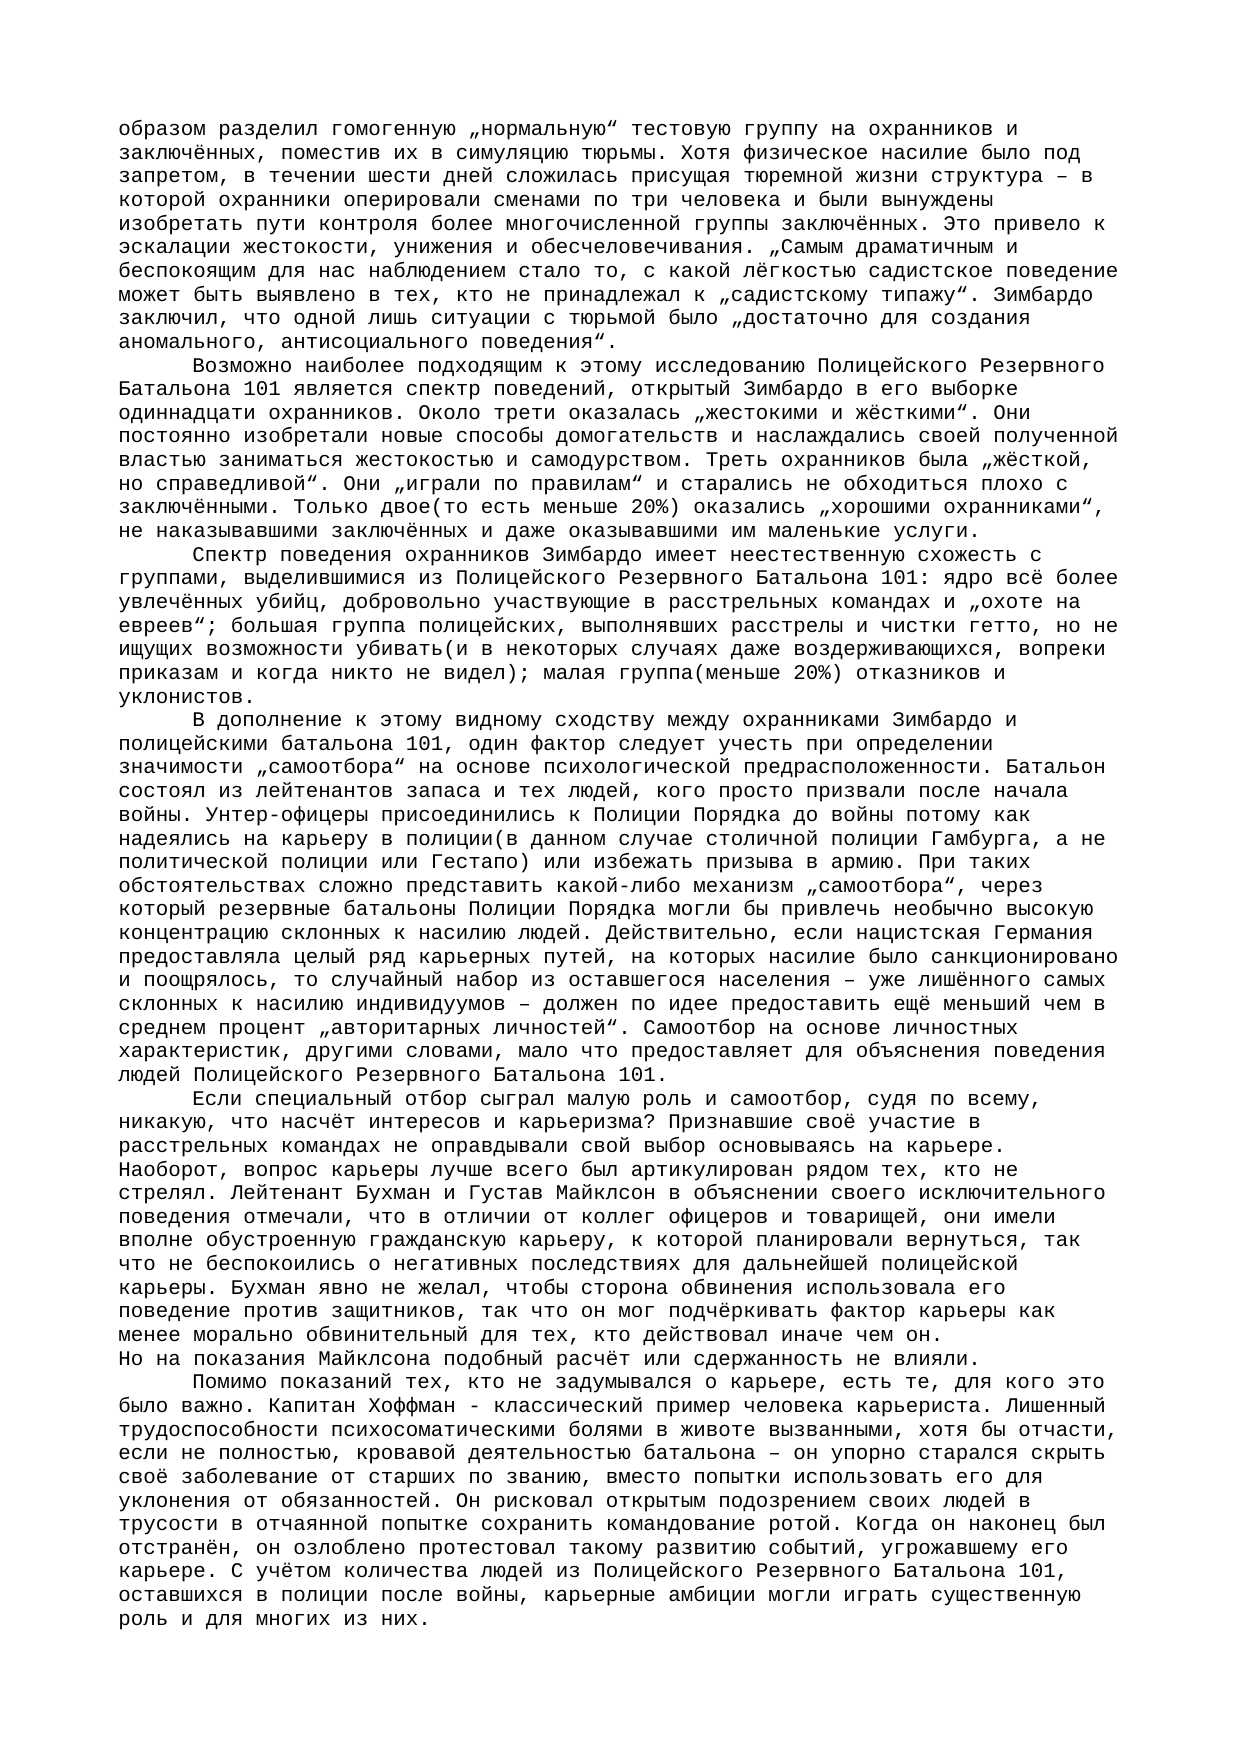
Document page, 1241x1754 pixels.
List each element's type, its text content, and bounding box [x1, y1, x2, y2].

text Спектр поведения охранников Зимбардо имеет неестественную схожесть с группами, выделившимися из Полицейского Резервного Батальона 101: ядро всё более увлечённых убийц, добровольно участвующие в расстрельных командах и „охоте на евреев“; большая группа полицейских, выполнявших расстрелы и чистки гетто, но не ищущих возможности убивать(и в некоторых случаях даже воздерживающихся, вопреки приказам и когда никто не видел); малая группа(меньше 20%) отказников и уклонистов. [118, 544, 1122, 709]
text Но на показания Майклсона подобный расчёт или сдержанность не влияли. [118, 1348, 1122, 1371]
text Возможно наиболее подходящим к этому исследованию Полицейского Резервного Батальона 101 является спектр поведений, открытый Зимбардо в его выборке одиннадцати охранников. Около трети оказалась „жестокими и жёсткими“. Они постоянно изобретали новые способы домогательств и наслаждались своей полученной властью заниматься жестокостью и самодурством. Треть охранников была „жёсткой, но справедливой“. Они „играли по правилам“ и старались не обходиться плохо с заключёнными. Только двое(то есть меньше 20%) оказались „хорошими охранниками“, не наказывавшими заключённых и даже оказывавшими им маленькие услуги. [118, 354, 1122, 544]
text Помимо показаний тех, кто не задумывался о карьере, есть те, для кого это было важно. Капитан Хоффман - классический пример человека карьериста. Лишенный трудоспособности психосоматическими болями в животе вызванными, хотя бы отчасти, если не полностью, кровавой деятельностью батальона – он упорно старался скрыть своё заболевание от старших по званию, вместо попытки использовать его для уклонения от обязанностей. Он рисковал открытым подозрением своих людей в трусости в отчаянной попытке сохранить командование ротой. Когда он наконец был отстранён, он озлоблено протестовал такому развитию событий, угрожавшему его карьере. С учётом количества людей из Полицейского Резервного Батальона 101, оставшихся в полиции после войны, карьерные амбиции могли играть существенную роль и для многих из них. [118, 1371, 1122, 1631]
text В дополнение к этому видному сходству между охранниками Зимбардо и полицейскими батальона 101, один фактор следует учесть при определении значимости „самоотбора“ на основе психологической предрасположенности. Батальон состоял из лейтенантов запаса и тех людей, кого просто призвали после начала войны. Унтер-офицеры присоединились к Полиции Порядка до войны потому как надеялись на карьеру в полиции(в данном случае столичной полиции Гамбурга, а не политической полиции или Гестапо) или избежать призыва в армию. При таких обстоятельствах сложно представить какой-либо механизм „самоотбора“, через который резервные батальоны Полиции Порядка могли бы привлечь необычно высокую концентрацию склонных к насилию людей. Действительно, если нацистская Германия предоставляла целый ряд карьерных путей, на которых насилие было санкционировано и поощрялось, то случайный набор из оставшегося населения – уже лишённого самых склонных к насилию индивидуумов – должен по идее предоставить ещё меньший чем в среднем процент „авторитарных личностей“. Самоотбор на основе личностных характеристик, другими словами, мало что предоставляет для объяснения поведения людей Полицейского Резервного Батальона 101. [118, 709, 1122, 1088]
text образом разделил гомогенную „нормальную“ тестовую группу на охранников и заключённых, поместив их в симуляцию тюрьмы. Хотя физическое насилие было под запретом, в течении шести дней сложилась присущая тюремной жизни структура – в которой охранники оперировали сменами по три человека и были вынуждены изобретать пути контроля более многочисленной группы заключённых. Это привело к эскалации жестокости, унижения и обесчеловечивания. „Самым драматичным и беспокоящим для нас наблюдением стало то, с какой лёгкостью садистское поведение может быть выявлено в тех, кто не принадлежал к „садистскому типажу“. Зимбардо заключил, что одной лишь ситуации с тюрьмой было „достаточно для создания аномального, антисоциального поведения“. [118, 118, 1122, 354]
text Если специальный отбор сыграл малую роль и самоотбор, судя по всему, никакую, что насчёт интересов и карьеризма? Признавшие своё участие в расстрельных командах не оправдывали свой выбор основываясь на карьере. Наоборот, вопрос карьеры лучше всего был артикулирован рядом тех, кто не стрелял. Лейтенант Бухман и Густав Майклсон в объяснении своего исключительного поведения отмечали, что в отличии от коллег офицеров и товарищей, они имели вполне обустроенную гражданскую карьеру, к которой планировали вернуться, так что не беспокоились о негативных последствиях для дальнейшей полицейской карьеры. Бухман явно не желал, чтобы сторона обвинения использовала его поведение против защитников, так что он мог подчёркивать фактор карьеры как менее морально обвинительный для тех, кто действовал иначе чем он. [118, 1088, 1122, 1348]
